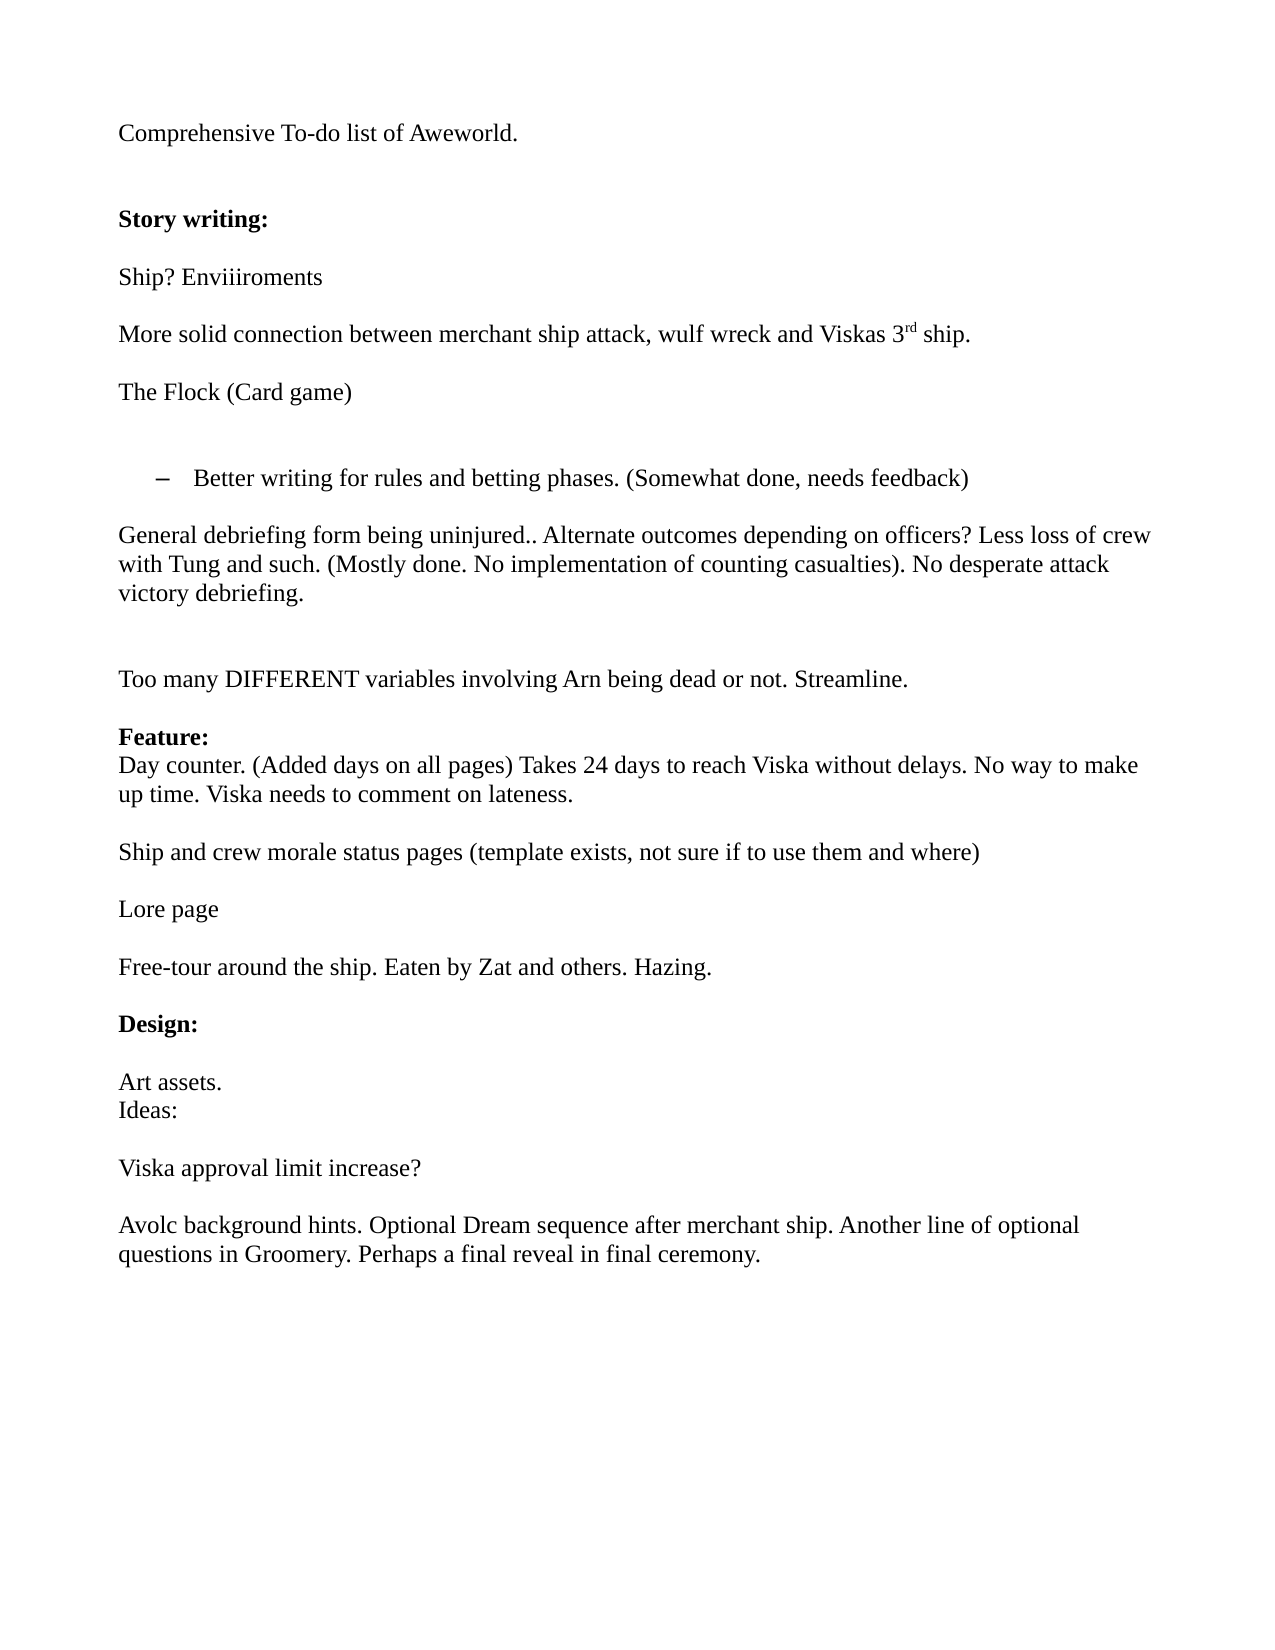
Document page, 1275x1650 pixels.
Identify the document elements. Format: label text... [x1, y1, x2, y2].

text More solid connection between merchant ship attack, wulf wreck and Viskas 3rd ship. [118, 319, 1157, 348]
list Better writing for rules and betting phases. (Somewhat done, needs feedback) [156, 463, 1157, 492]
text Ideas: [118, 1096, 1157, 1124]
text Avolc background hints. Optional Dream sequence after merchant ship. Another line of optional questions in Groomery. Perhaps a final reveal in final ceremony. [118, 1211, 1157, 1268]
text Comprehensive To-do list of Aweworld. [118, 118, 1157, 147]
text General debriefing form being uninjured.. Alternate outcomes depending on officers? Less loss of crew with Tung and such. (Mostly done. No implementation of counting casualties). No desperate attack victory debriefing. [118, 521, 1157, 607]
text Ship? Enviiiroments [118, 262, 1157, 291]
text Art assets. [118, 1067, 1157, 1096]
text The Flock (Card game) [118, 377, 1157, 406]
text Day counter. (Added days on all pages) Takes 24 days to reach Viska without delays. No way to make up time. Viska needs to comment on lateness. [118, 751, 1157, 808]
text Story writing: [118, 204, 1157, 233]
text Viska approval limit increase? [118, 1153, 1157, 1182]
text Feature: [118, 722, 1157, 751]
text Lore page [118, 894, 1157, 923]
text Free-tour around the ship. Eaten by Zat and others. Hazing. [118, 952, 1157, 981]
text Too many DIFFERENT variables involving Arn being dead or not. Streamline. [118, 664, 1157, 693]
text Ship and crew morale status pages (template exists, not sure if to use them and where) [118, 837, 1157, 866]
text Design: [118, 1009, 1157, 1038]
